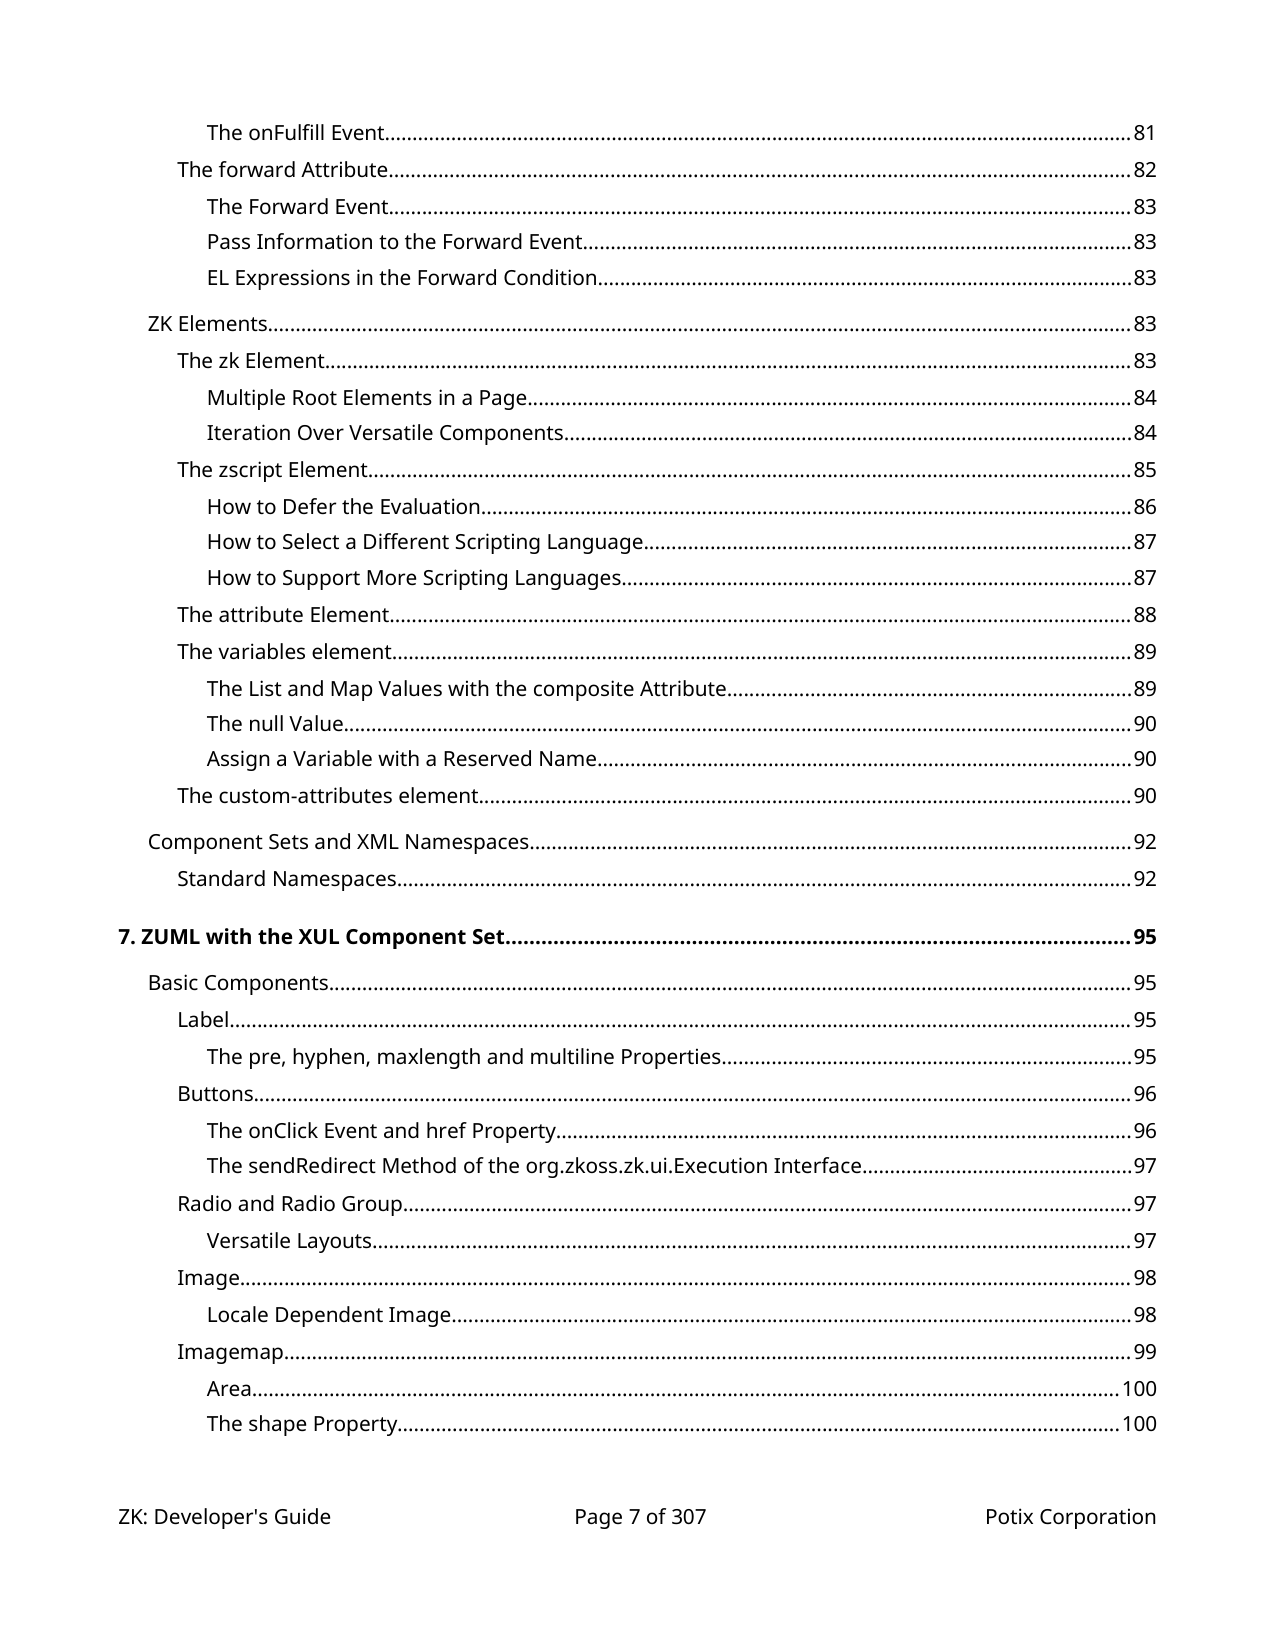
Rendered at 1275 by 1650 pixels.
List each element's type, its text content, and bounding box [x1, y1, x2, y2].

text The custom-attributes element 90 [177, 781, 1157, 809]
text Assign a Variable with a Reserved Name 90 [207, 744, 1157, 772]
text Standard Namespaces 92 [177, 864, 1157, 893]
text Imagemap 99 [177, 1337, 1157, 1365]
text How to Support More Scripting Languages 87 [207, 563, 1157, 591]
text The variables element 89 [177, 637, 1157, 665]
text Pass Information to the Forward Event 83 [207, 227, 1157, 256]
text Versatile Layouts 97 [207, 1226, 1157, 1254]
text The forward Attribute 82 [177, 155, 1157, 183]
text Basic Components 95 [148, 968, 1157, 996]
text The onClick Event and href Property 96 [207, 1116, 1157, 1144]
text Component Sets and XML Namespaces 92 [148, 827, 1157, 856]
text The sendRedirect Method of the org.zkoss.zk.ui.Execution Interface 97 [207, 1152, 1157, 1180]
text Label 95 [177, 1005, 1157, 1033]
text The zk Element 83 [177, 346, 1157, 374]
text The zscript Element 85 [177, 455, 1157, 483]
text Locale Dependent Image 98 [207, 1300, 1157, 1328]
text 7. ZUML with the XUL Component Set 95 [118, 922, 1157, 950]
text The Forward Event 83 [207, 192, 1157, 221]
text EL Expressions in the Forward Condition 83 [207, 263, 1157, 291]
text The shape Property 100 [207, 1409, 1157, 1437]
text Buttons 96 [177, 1079, 1157, 1107]
text Multiple Root Elements in a Page 84 [207, 383, 1157, 411]
text Image 98 [177, 1263, 1157, 1291]
text The pre, hyphen, maxlength and multiline Properties 95 [207, 1042, 1157, 1070]
text Radio and Radio Group 97 [177, 1189, 1157, 1217]
text The onFulfill Event 81 [207, 118, 1157, 146]
text How to Select a Different Scripting Language 87 [207, 527, 1157, 556]
text Iteration Over Versatile Components 84 [207, 418, 1157, 446]
text How to Defer the Evaluation 86 [207, 492, 1157, 520]
text Area 100 [207, 1374, 1157, 1402]
text The List and Map Values with the composite Attribute 89 [207, 674, 1157, 702]
text The null Value 90 [207, 709, 1157, 737]
text The attribute Element 88 [177, 600, 1157, 628]
text ZK Elements 83 [148, 309, 1157, 337]
